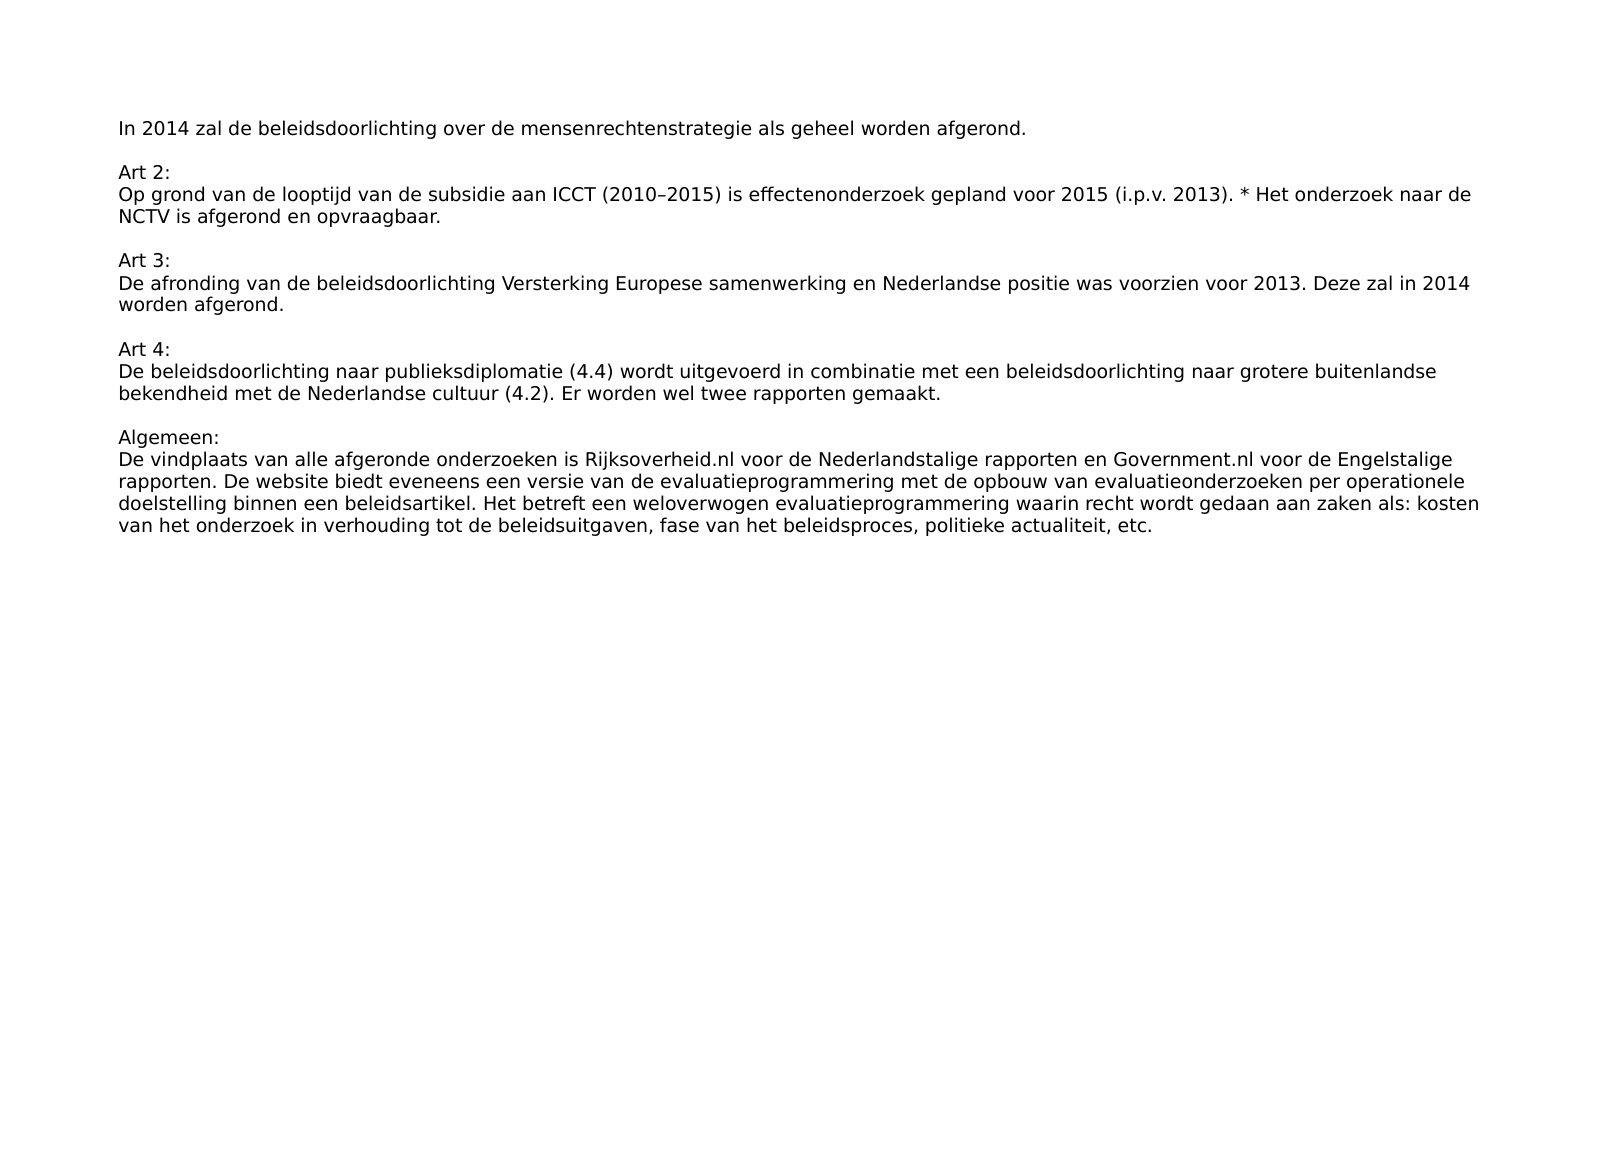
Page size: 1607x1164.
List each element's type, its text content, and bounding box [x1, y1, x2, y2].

text Art 3: [118, 250, 1488, 272]
text Art 2: [118, 162, 1488, 184]
text In 2014 zal de beleidsdoorlichting over de mensenrechtenstrategie als geheel worden afgerond. [118, 118, 1488, 140]
text Art 4: [118, 338, 1488, 361]
text De afronding van de beleidsdoorlichting Versterking Europese samenwerking en Nederlandse positie was voorzien voor 2013. Deze zal in 2014 worden afgerond. [118, 272, 1488, 316]
text Op grond van de looptijd van de subsidie aan ICCT (2010–2015) is effectenonderzoek gepland voor 2015 (i.p.v. 2013). * Het onderzoek naar de NCTV is afgerond en opvraagbaar. [118, 184, 1488, 228]
text De vindplaats van alle afgeronde onderzoeken is Rijksoverheid.nl voor de Nederlandstalige rapporten en Government.nl voor de Engelstalige rapporten. De website biedt eveneens een versie van de evaluatieprogrammering met de opbouw van evaluatieonderzoeken per operationele doelstelling binnen een beleidsartikel. Het betreft een weloverwogen evaluatieprogrammering waarin recht wordt gedaan aan zaken als: kosten van het onderzoek in verhouding tot de beleidsuitgaven, fase van het beleidsproces, politieke actualiteit, etc. [118, 449, 1488, 537]
text De beleidsdoorlichting naar publieksdiplomatie (4.4) wordt uitgevoerd in combinatie met een beleidsdoorlichting naar grotere buitenlandse bekendheid met de Nederlandse cultuur (4.2). Er worden wel twee rapporten gemaakt. [118, 361, 1488, 404]
text Algemeen: [118, 427, 1488, 449]
